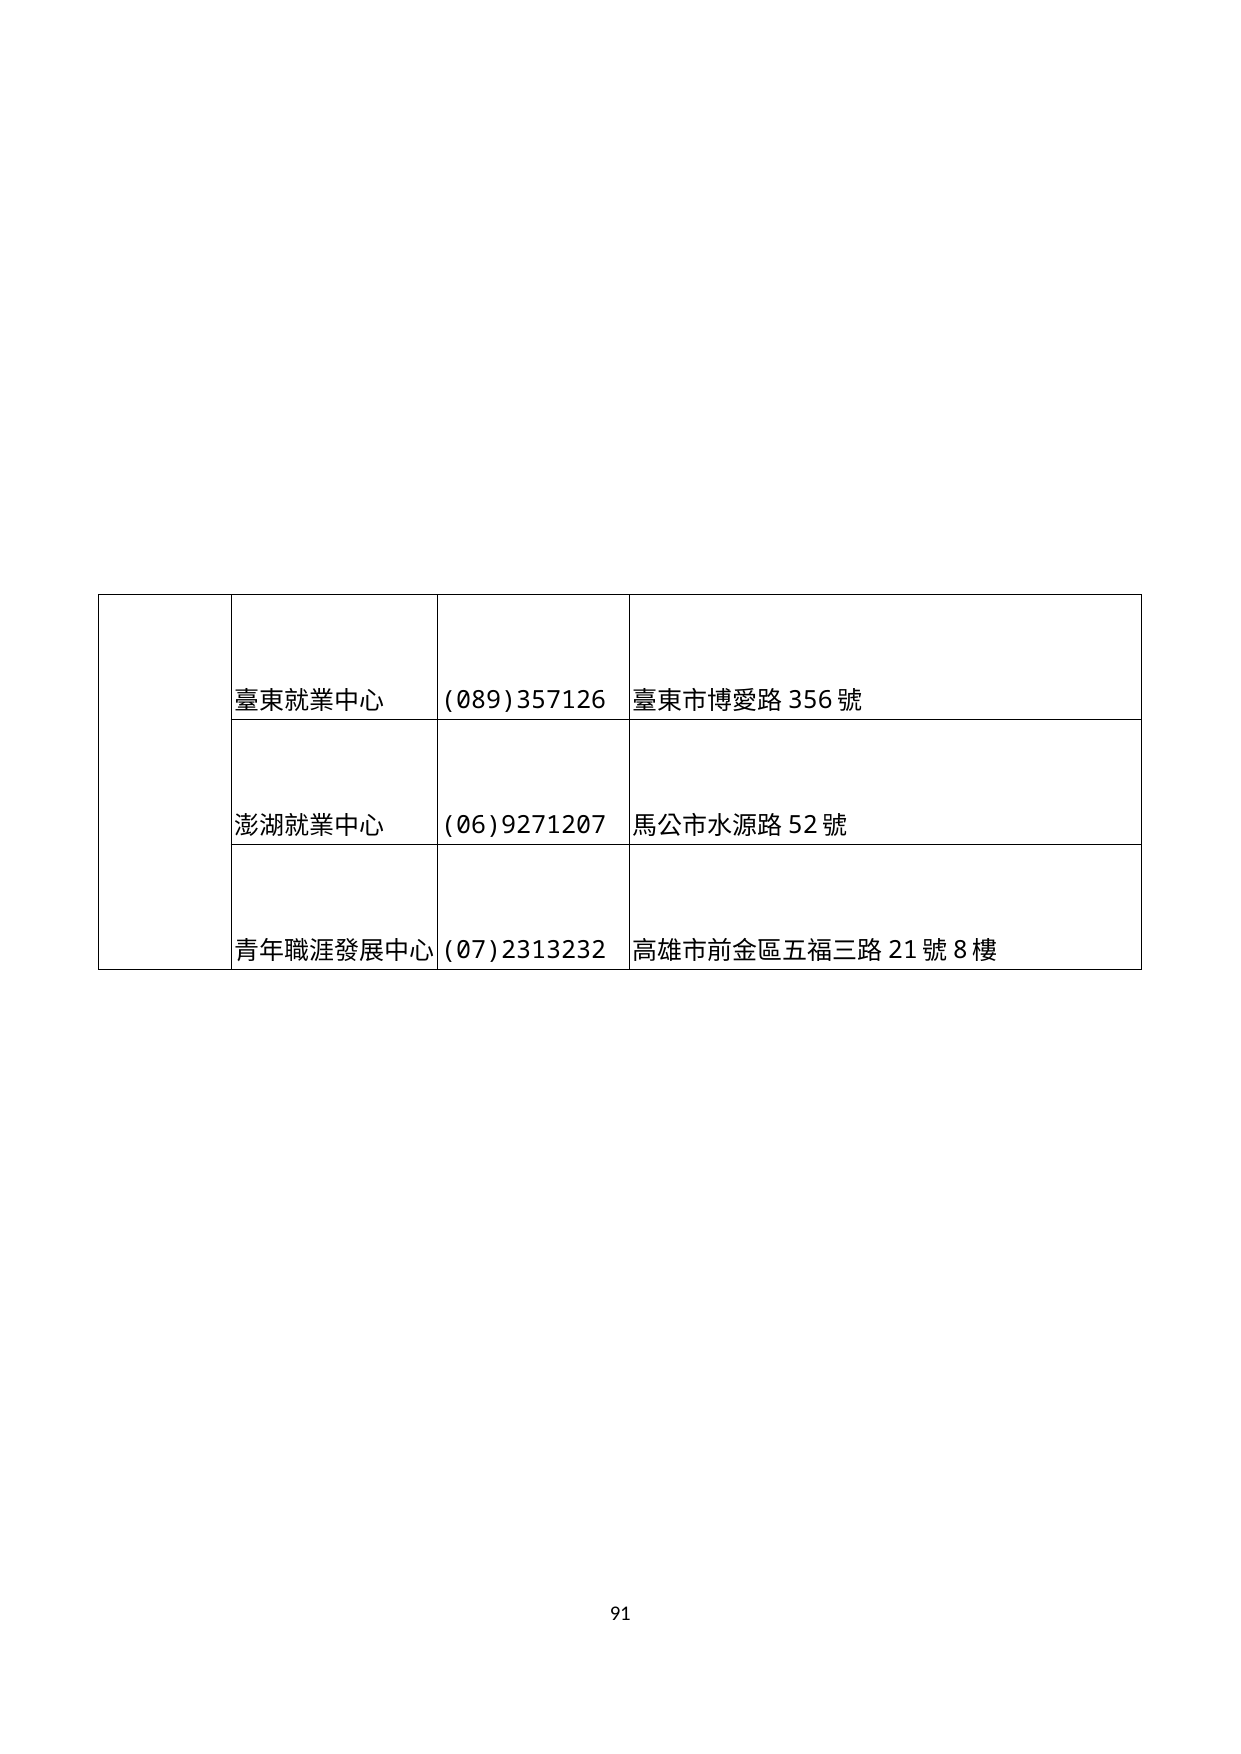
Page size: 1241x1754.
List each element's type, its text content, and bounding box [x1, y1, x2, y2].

table_cell 臺東市博愛路356號 [630, 595, 1141, 719]
table_cell 馬公市水源路52號 [630, 720, 1141, 844]
table_cell [99, 595, 231, 969]
table_cell (089)357126 [438, 595, 629, 719]
table_cell 青年職涯發展中心 [232, 845, 437, 969]
table_cell 臺東就業中心 [232, 595, 437, 719]
table_cell (07)2313232 [438, 845, 629, 969]
table_cell 高雄市前金區五福三路21號8樓 [630, 845, 1141, 969]
table_cell 澎湖就業中心 [232, 720, 437, 844]
table_cell (06)9271207 [438, 720, 629, 844]
